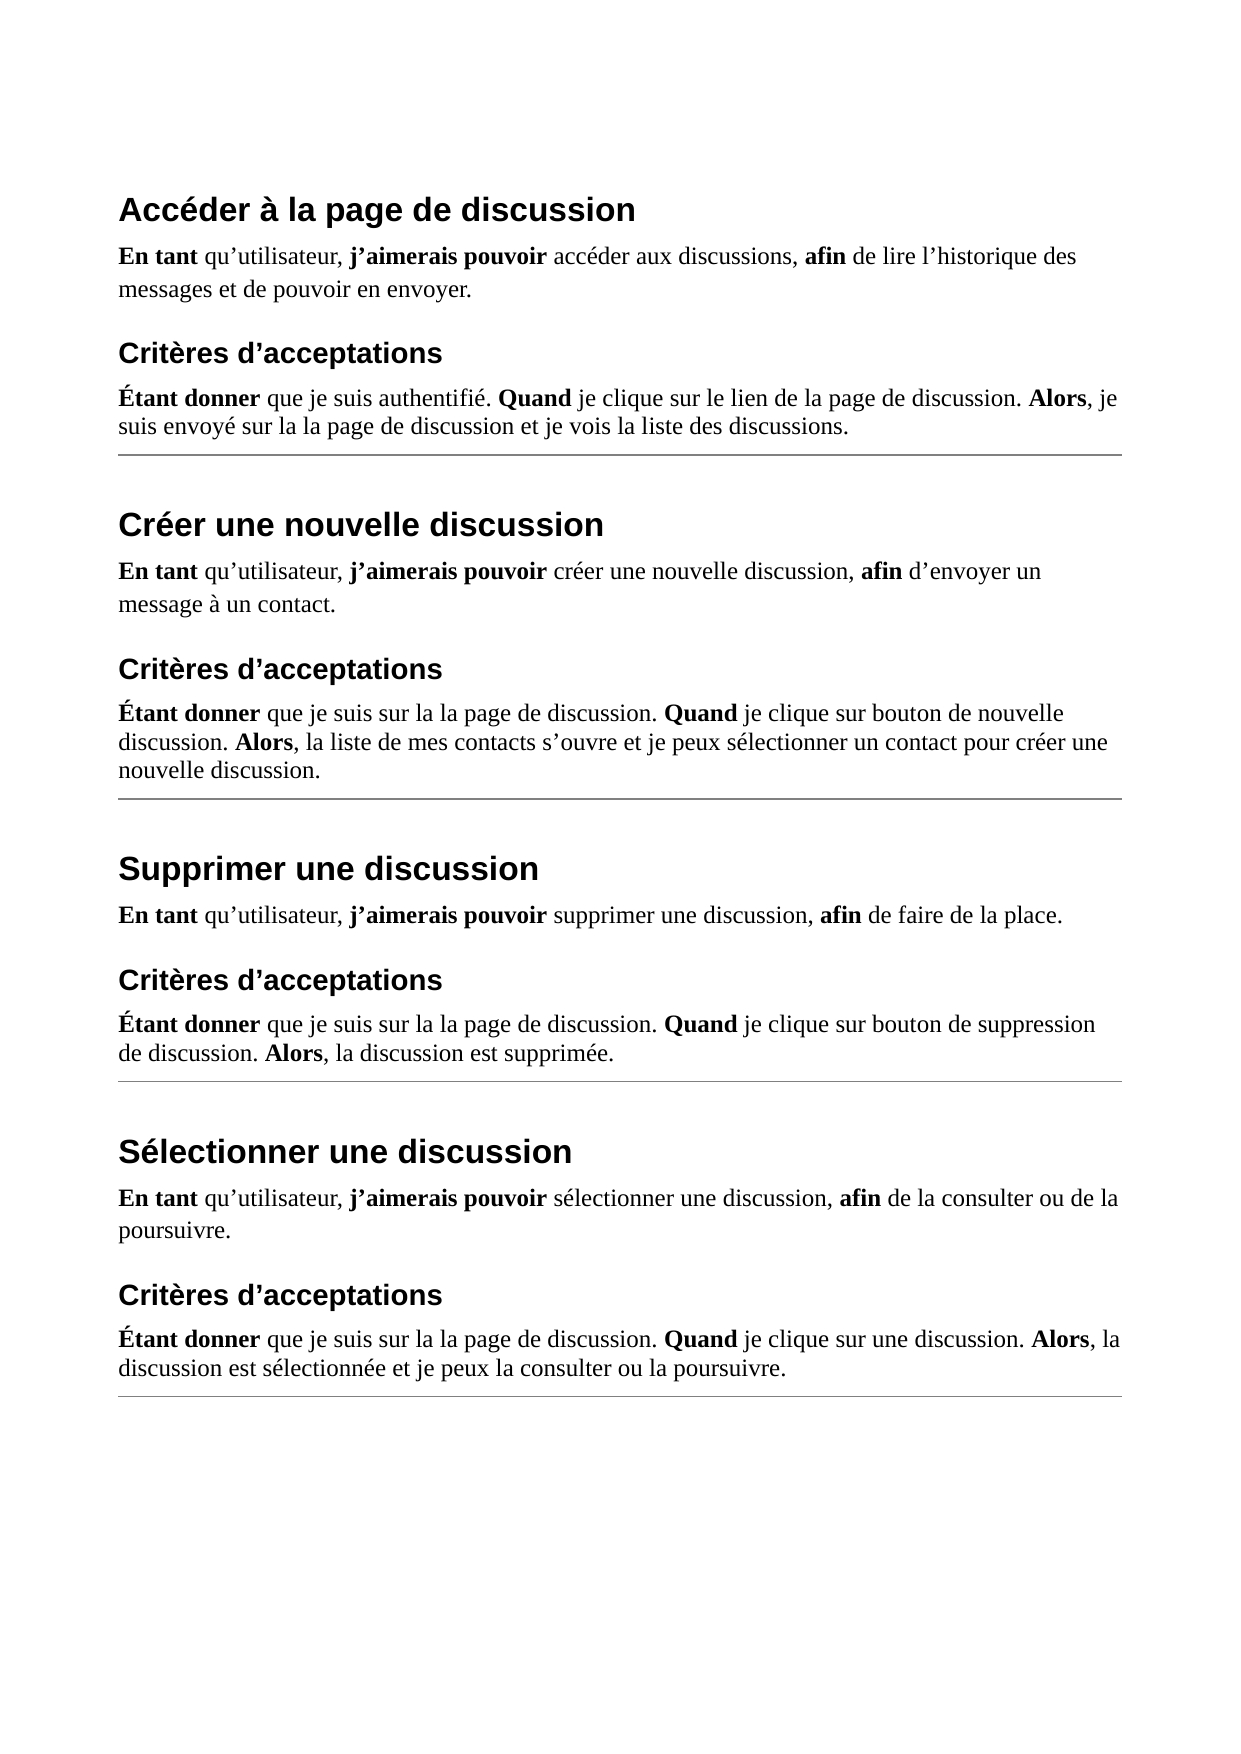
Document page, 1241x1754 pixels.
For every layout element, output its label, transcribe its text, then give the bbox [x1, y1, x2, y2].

subtitle Critères d’acceptations [118, 652, 1122, 685]
text En tant qu’utilisateur, j’aimerais pouvoir créer une nouvelle discussion, afin d’envoyer un message à un contact. [118, 556, 1122, 618]
text Étant donner que je suis sur la la page de discussion. Quand je clique sur une discussion. Alors, la discussion est sélectionnée et je peux la consulter ou la poursuivre. [118, 1324, 1122, 1382]
subtitle Accéder à la page de discussion [118, 190, 1122, 229]
text Étant donner que je suis sur la la page de discussion. Quand je clique sur bouton de nouvelle discussion. Alors, la liste de mes contacts s’ouvre et je peux sélectionner un contact pour créer une nouvelle discussion. [118, 698, 1122, 784]
text Étant donner que je suis sur la la page de discussion. Quand je clique sur bouton de suppression de discussion. Alors, la discussion est supprimée. [118, 1009, 1122, 1066]
text En tant qu’utilisateur, j’aimerais pouvoir accéder aux discussions, afin de lire l’historique des messages et de pouvoir en envoyer. [118, 241, 1122, 303]
subtitle Sélectionner une discussion [118, 1131, 1122, 1170]
text Étant donner que je suis authentifié. Quand je clique sur le lien de la page de discussion. Alors, je suis envoyé sur la la page de discussion et je vois la liste des discussions. [118, 383, 1122, 440]
subtitle Supprimer une discussion [118, 849, 1122, 888]
text En tant qu’utilisateur, j’aimerais pouvoir sélectionner une discussion, afin de la consulter ou de la poursuivre. [118, 1183, 1122, 1244]
subtitle Critères d’acceptations [118, 963, 1122, 996]
subtitle Critères d’acceptations [118, 336, 1122, 370]
text En tant qu’utilisateur, j’aimerais pouvoir supprimer une discussion, afin de faire de la place. [118, 900, 1122, 929]
subtitle Critères d’acceptations [118, 1278, 1122, 1312]
subtitle Créer une nouvelle discussion [118, 505, 1122, 544]
